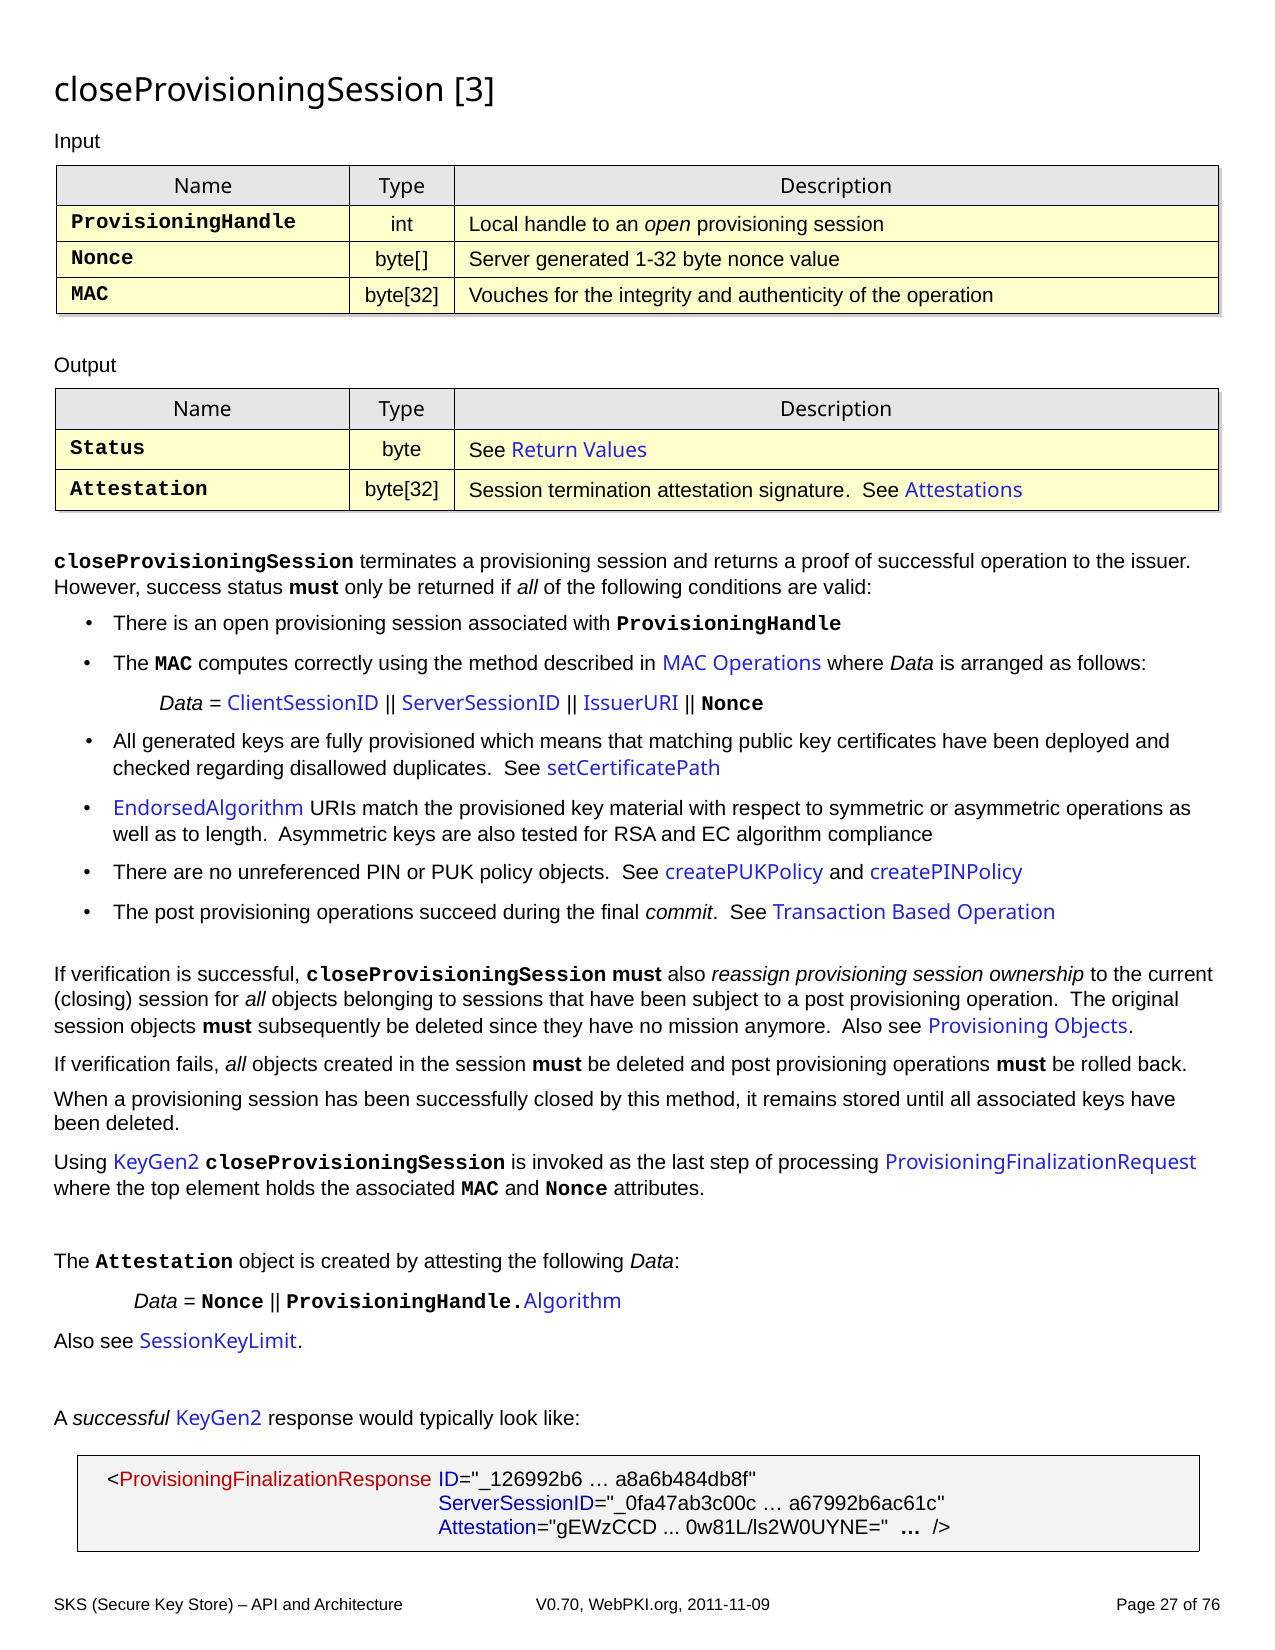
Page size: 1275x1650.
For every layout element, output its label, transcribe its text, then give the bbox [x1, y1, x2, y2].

text Output [54, 352, 1221, 376]
table_header Name [57, 166, 349, 205]
table_cell Vouches for the integrity and authenticity of the operation [455, 278, 1218, 313]
text If verification fails, all objects created in the session must be deleted and post provisioning operations must be rolled back. [54, 1051, 1221, 1075]
table_cell byte[32] [350, 470, 454, 509]
table_cell ProvisioningHandle [57, 206, 349, 241]
list The MAC computes correctly using the method described in MAC Operations where Data is arranged as follows: [83, 648, 1221, 677]
table_cell int [350, 206, 454, 241]
table_cell Session termination attestation signature. See Attestations [455, 470, 1218, 509]
table_cell Server generated 1-32 byte nonce value [455, 242, 1218, 277]
text A successful KeyGen2 response would typically look like: [54, 1403, 1221, 1431]
text Using KeyGen2 closeProvisioningSession is invoked as the last step of processing ProvisioningFinalizationRequest where the top element holds the associated MAC and Nonce attributes. [54, 1147, 1221, 1201]
table_cell byte[ ] [350, 242, 454, 277]
table_cell Status [56, 430, 349, 469]
text When a provisioning session has been successfully closed by this method, it remains stored until all associated keys have been deleted. [54, 1087, 1221, 1135]
list All generated keys are fully provisioned which means that matching public key certificates have been deployed and checked regarding disallowed duplicates. See setCertificatePath [85, 729, 1221, 781]
text Also see SessionKeyLimit. [54, 1327, 1221, 1355]
table_cell Nonce [57, 242, 349, 277]
list There are no unreferenced PIN or PUK policy objects. See createPUKPolicy and createPINPolicy [83, 857, 1221, 886]
table_header Name [56, 389, 349, 429]
text closeProvisioningSession terminates a provisioning session and returns a proof of successful operation to the issuer. However, success status must only be returned if all of the following conditions are valid: [54, 549, 1221, 599]
table_cell Attestation [56, 470, 349, 509]
list Data = ClientSessionID || ServerSessionID || IssuerURI || Nonce [83, 688, 1221, 717]
table_cell MAC [57, 278, 349, 313]
table_header Description [455, 166, 1218, 205]
list The post provisioning operations succeed during the final commit. See Transaction Based Operation [83, 897, 1221, 926]
text Input [54, 129, 1221, 153]
table_header <ProvisioningFinalizationResponse ID="_126992b6 … a8a6b484db8f" ServerSessionID="_0fa47ab3c00c … a67992b6ac61c" Attestation="gEWzCCD ... 0w81L/ls2W0UYNE=" … /> [78, 1456, 1199, 1551]
list There is an open provisioning session associated with ProvisioningHandle [85, 610, 1221, 636]
text If verification is successful, closeProvisioningSession must also reassign provisioning session ownership to the current (closing) session for all objects belonging to sessions that have been subject to a post provisioning operation. The original session objects must subsequently be deleted since they have no mission anymore. Also see Provisioning Objects. [54, 961, 1221, 1040]
table_cell Local handle to an open provisioning session [455, 206, 1218, 241]
table_cell byte⁮[32] [350, 278, 454, 313]
text The Attestation object is created by attesting the following Data: [54, 1249, 1221, 1274]
table_cell See Return Values [455, 430, 1218, 469]
table_header Description [455, 389, 1218, 429]
subtitle closeProvisioningSession [3] [54, 66, 1221, 111]
text Data = Nonce || ProvisioningHandle.Algorithm [54, 1286, 1221, 1315]
table_header Type [350, 389, 454, 429]
table_cell byte [350, 430, 454, 469]
list EndorsedAlgorithm URIs match the provisioned key material with respect to symmetric or asymmetric operations as well as to length. Asymmetric keys are also tested for RSA and EC algorithm compliance [83, 793, 1221, 845]
table_header Type [350, 166, 454, 205]
